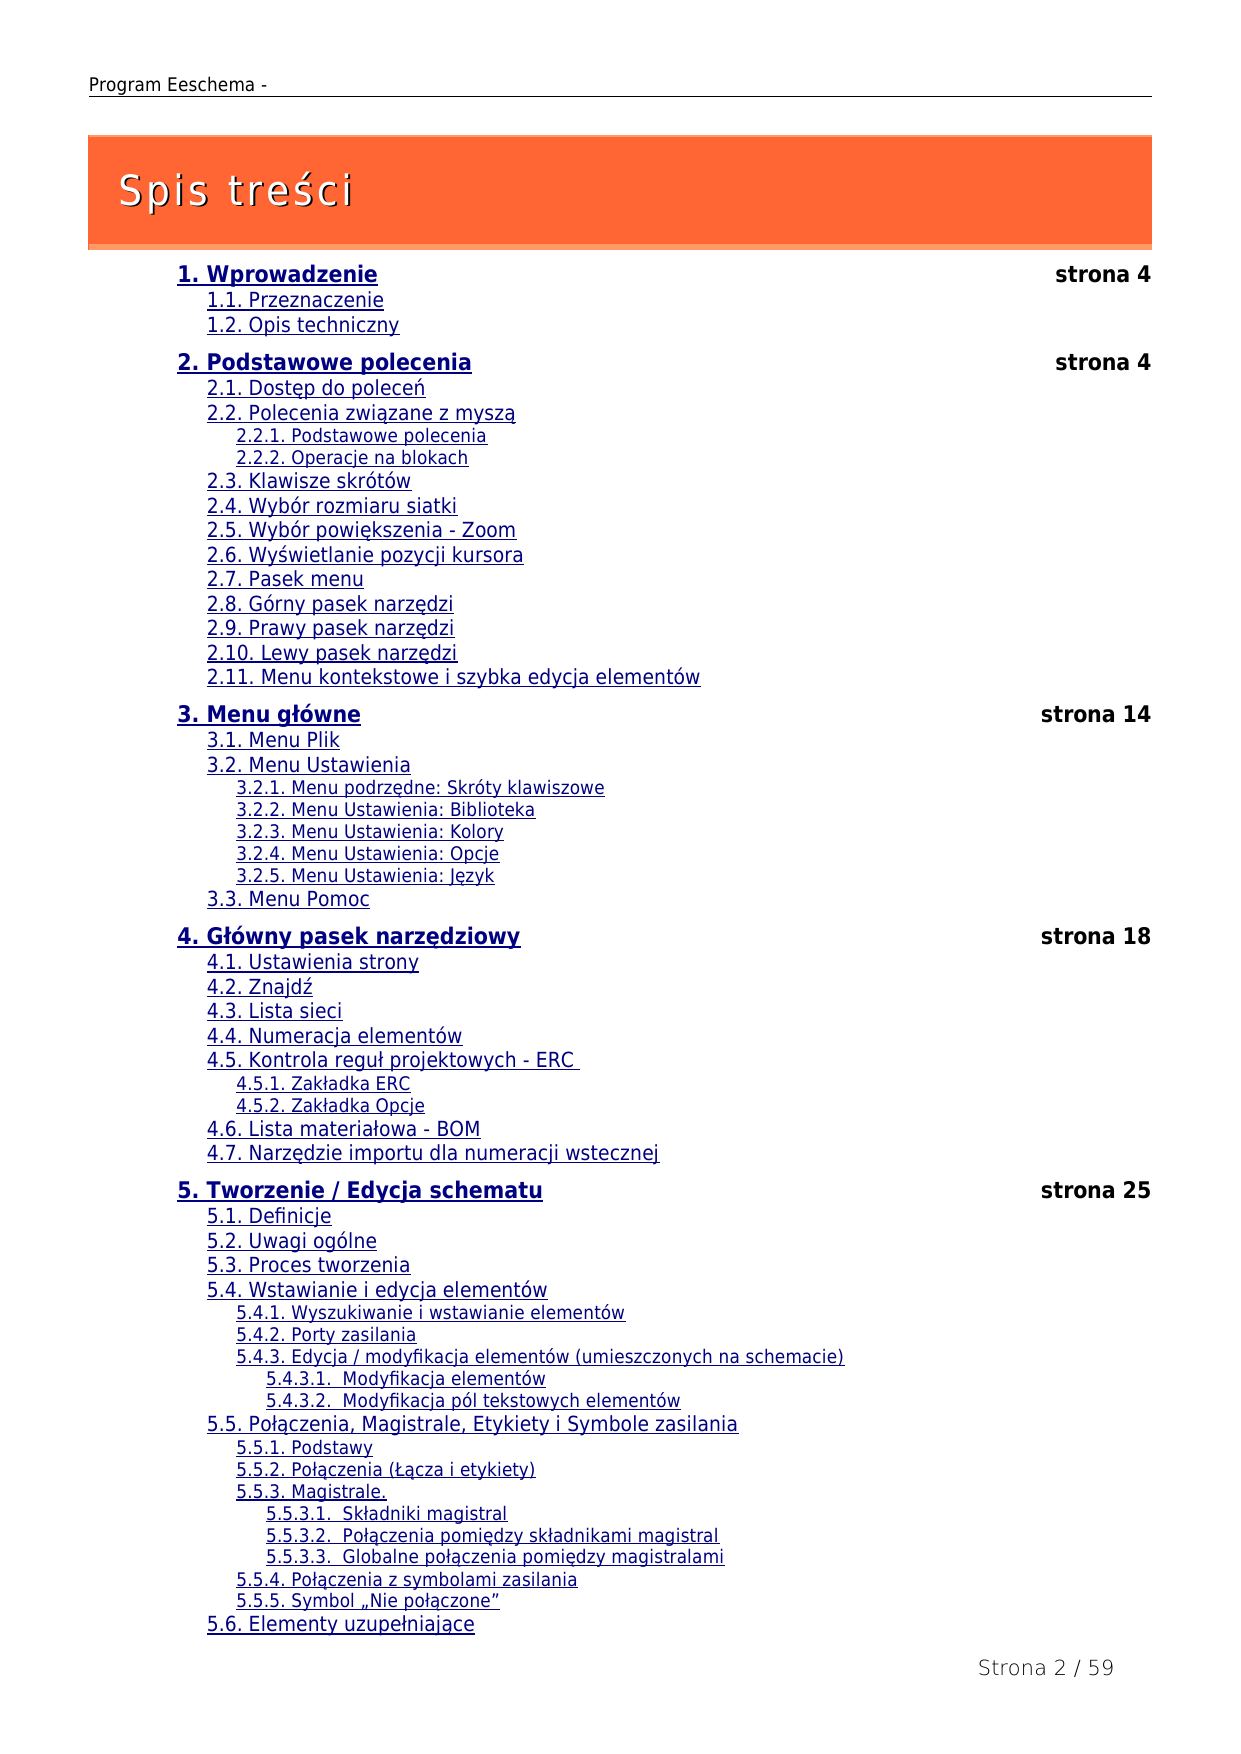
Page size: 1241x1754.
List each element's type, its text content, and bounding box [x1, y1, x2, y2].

text 5.5.3. Magistrale. [236, 1481, 1152, 1502]
text 5.5. Połączenia, Magistrale, Etykiety i Symbole zasilania [207, 1412, 1152, 1437]
text 2.3. Klawisze skrótów [207, 469, 1152, 493]
text 2.11. Menu kontekstowe i szybka edycja elementów [207, 665, 1152, 689]
text 2.6. Wyświetlanie pozycji kursora [207, 542, 1152, 567]
text 2.5. Wybór powiększenia - Zoom [207, 518, 1152, 542]
text 5.4.3.2. Modyfikacja pól tekstowych elementów [266, 1390, 1152, 1412]
text 4.1. Ustawienia strony [207, 950, 1152, 975]
text 2.2.1. Podstawowe polecenia [236, 425, 1152, 447]
text 5.5.5. Symbol „Nie połączone” [236, 1590, 1152, 1612]
text 3.1. Menu Plik [207, 728, 1152, 753]
text 2.10. Lewy pasek narzędzi [207, 640, 1152, 665]
text 2.2. Polecenia związane z myszą [207, 401, 1152, 425]
subtitle Spis treści [88, 136, 1152, 250]
text 2.9. Prawy pasek narzędzi [207, 616, 1152, 640]
text 2.8. Górny pasek narzędzi [207, 591, 1152, 616]
text 2.4. Wybór rozmiaru siatki [207, 493, 1152, 518]
text 4.6. Lista materiałowa - BOM [207, 1117, 1152, 1141]
text 3. Menu główne strona 14 [177, 701, 1152, 728]
text 4.4. Numeracja elementów [207, 1024, 1152, 1048]
text 4.5.1. Zakładka ERC [236, 1073, 1152, 1094]
text 5.5.1. Podstawy [236, 1437, 1152, 1458]
text 5.5.3.3. Globalne połączenia pomiędzy magistralami [266, 1546, 1152, 1568]
text 3.2.2. Menu Ustawienia: Biblioteka [236, 799, 1152, 821]
text 5.1. Definicje [207, 1204, 1152, 1229]
text 1. Wprowadzenie strona 4 [177, 261, 1152, 288]
text 2.7. Pasek menu [207, 567, 1152, 591]
text 4.5. Kontrola reguł projektowych - ERC [207, 1048, 1152, 1073]
text 5.4. Wstawianie i edycja elementów [207, 1278, 1152, 1302]
text 1.2. Opis techniczny [207, 313, 1152, 337]
text 5.5.3.2. Połączenia pomiędzy składnikami magistral [266, 1524, 1152, 1546]
text 4.7. Narzędzie importu dla numeracji wstecznej [207, 1141, 1152, 1166]
text 4.5.2. Zakładka Opcje [236, 1094, 1152, 1117]
text 4. Główny pasek narzędziowy strona 18 [177, 923, 1152, 950]
text 5.2. Uwagi ogólne [207, 1229, 1152, 1253]
text 4.2. Znajdź [207, 975, 1152, 999]
text 5.4.1. Wyszukiwanie i wstawianie elementów [236, 1302, 1152, 1324]
text 5. Tworzenie / Edycja schematu strona 25 [177, 1177, 1152, 1204]
text 3.2.5. Menu Ustawienia: Język [236, 865, 1152, 887]
text 5.3. Proces tworzenia [207, 1253, 1152, 1278]
text 5.5.2. Połączenia (Łącza i etykiety) [236, 1458, 1152, 1481]
text 5.4.3.1. Modyfikacja elementów [266, 1368, 1152, 1390]
text 3.2.4. Menu Ustawienia: Opcje [236, 843, 1152, 865]
text 1.1. Przeznaczenie [207, 288, 1152, 313]
text 5.6. Elementy uzupełniające [207, 1612, 1152, 1637]
text 5.5.3.1. Składniki magistral [266, 1502, 1152, 1524]
text 4.3. Lista sieci [207, 999, 1152, 1024]
text 2.1. Dostęp do poleceń [207, 376, 1152, 401]
text 5.5.4. Połączenia z symbolami zasilania [236, 1568, 1152, 1590]
text 5.4.2. Porty zasilania [236, 1324, 1152, 1346]
text 2. Podstawowe polecenia strona 4 [177, 349, 1152, 376]
text 2.2.2. Operacje na blokach [236, 447, 1152, 469]
text 3.2. Menu Ustawienia [207, 753, 1152, 777]
text 3.2.3. Menu Ustawienia: Kolory [236, 821, 1152, 843]
text 3.2.1. Menu podrzędne: Skróty klawiszowe [236, 777, 1152, 799]
text 5.4.3. Edycja / modyfikacja elementów (umieszczonych na schemacie) [236, 1346, 1152, 1368]
text 3.3. Menu Pomoc [207, 887, 1152, 911]
